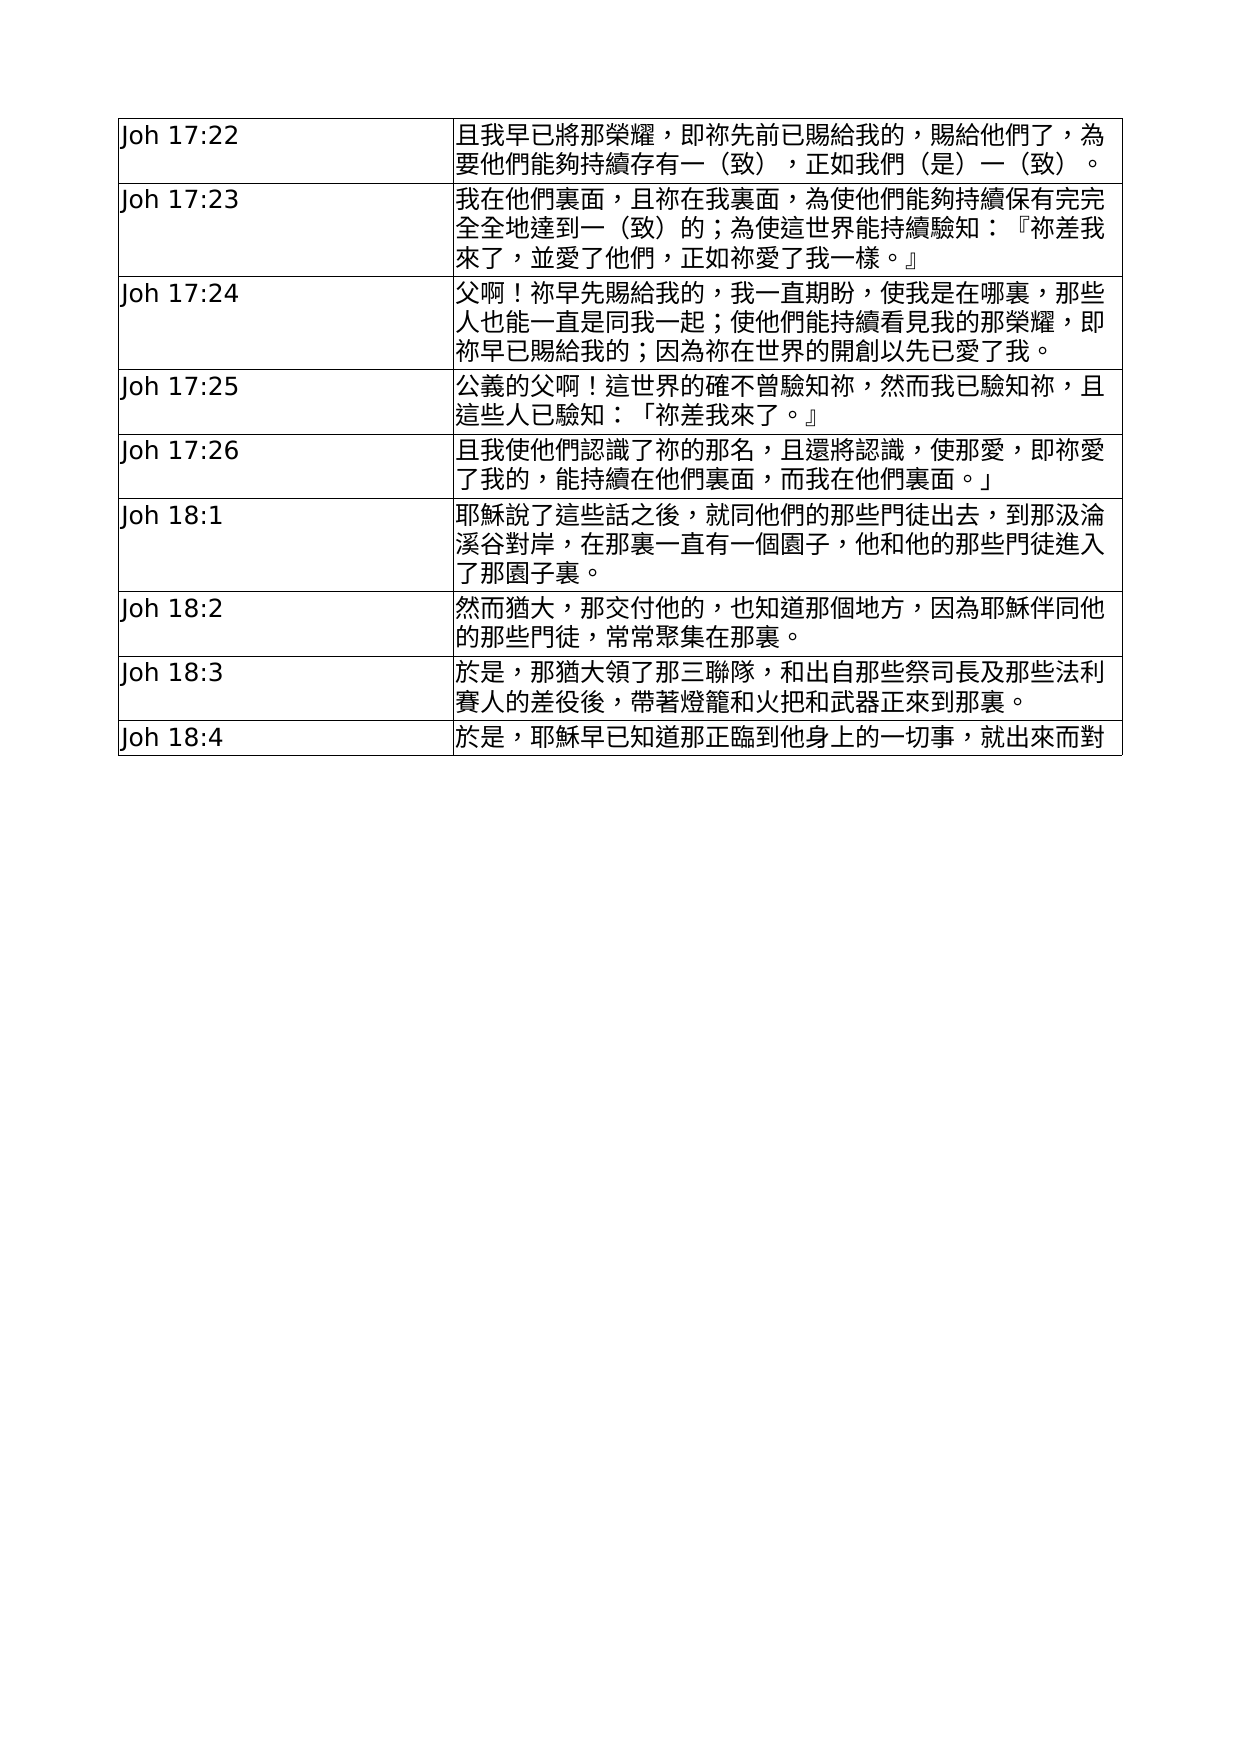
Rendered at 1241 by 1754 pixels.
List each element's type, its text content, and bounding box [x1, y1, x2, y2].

table_cell Joh 17:24 [119, 277, 453, 369]
table_cell Joh 18:1 [119, 499, 453, 591]
table_cell 父啊！祢早先賜給我的，我一直期盼，使我是在哪裏，那些人也能一直是同我一起；使他們能持續看見我的那榮耀，即祢早已賜給我的；因為祢在世界的開創以先已愛了我。 [454, 277, 1122, 369]
table_cell Joh 18:2 [119, 592, 453, 656]
table_cell 我在他們裏面，且祢在我裏面，為使他們能夠持續保有完完全全地達到一（致）的；為使這世界能持續驗知：『祢差我來了，並愛了他們，正如祢愛了我一樣。』 [454, 184, 1122, 276]
table_cell 然而猶大，那交付他的，也知道那個地方，因為耶穌伴同他的那些門徒，常常聚集在那裏。 [454, 592, 1122, 656]
table_cell 公義的父啊！這世界的確不曾驗知祢，然而我已驗知祢，且這些人已驗知：「祢差我來了。』 [454, 370, 1122, 433]
table_cell 於是，那猶大領了那三聯隊，和出自那些祭司長及那些法利賽人的差役後，帶著燈籠和火把和武器正來到那裏。 [454, 657, 1122, 720]
table_cell Joh 17:23 [119, 184, 453, 276]
table_cell 耶穌說了這些話之後，就同他們的那些門徒出去，到那汲淪溪谷對岸，在那裏一直有一個園子，他和他的那些門徒進入了那園子裏。 [454, 499, 1122, 591]
table_cell 且我使他們認識了祢的那名，且還將認識，使那愛，即祢愛了我的，能持續在他們裏面，而我在他們裏面。」 [454, 435, 1122, 498]
table_cell Joh 17:22 [119, 119, 453, 182]
table_cell 於是，耶穌早已知道那正臨到他身上的一切事，就出來而對 [454, 721, 1122, 755]
table_cell 且我早已將那榮耀，即祢先前已賜給我的，賜給他們了，為要他們能夠持續存有一（致），正如我們（是）一（致）。 [454, 119, 1122, 182]
table_cell Joh 17:25 [119, 370, 453, 433]
table_cell Joh 18:3 [119, 657, 453, 720]
table_cell Joh 18:4 [119, 721, 453, 755]
table_cell Joh 17:26 [119, 435, 453, 498]
